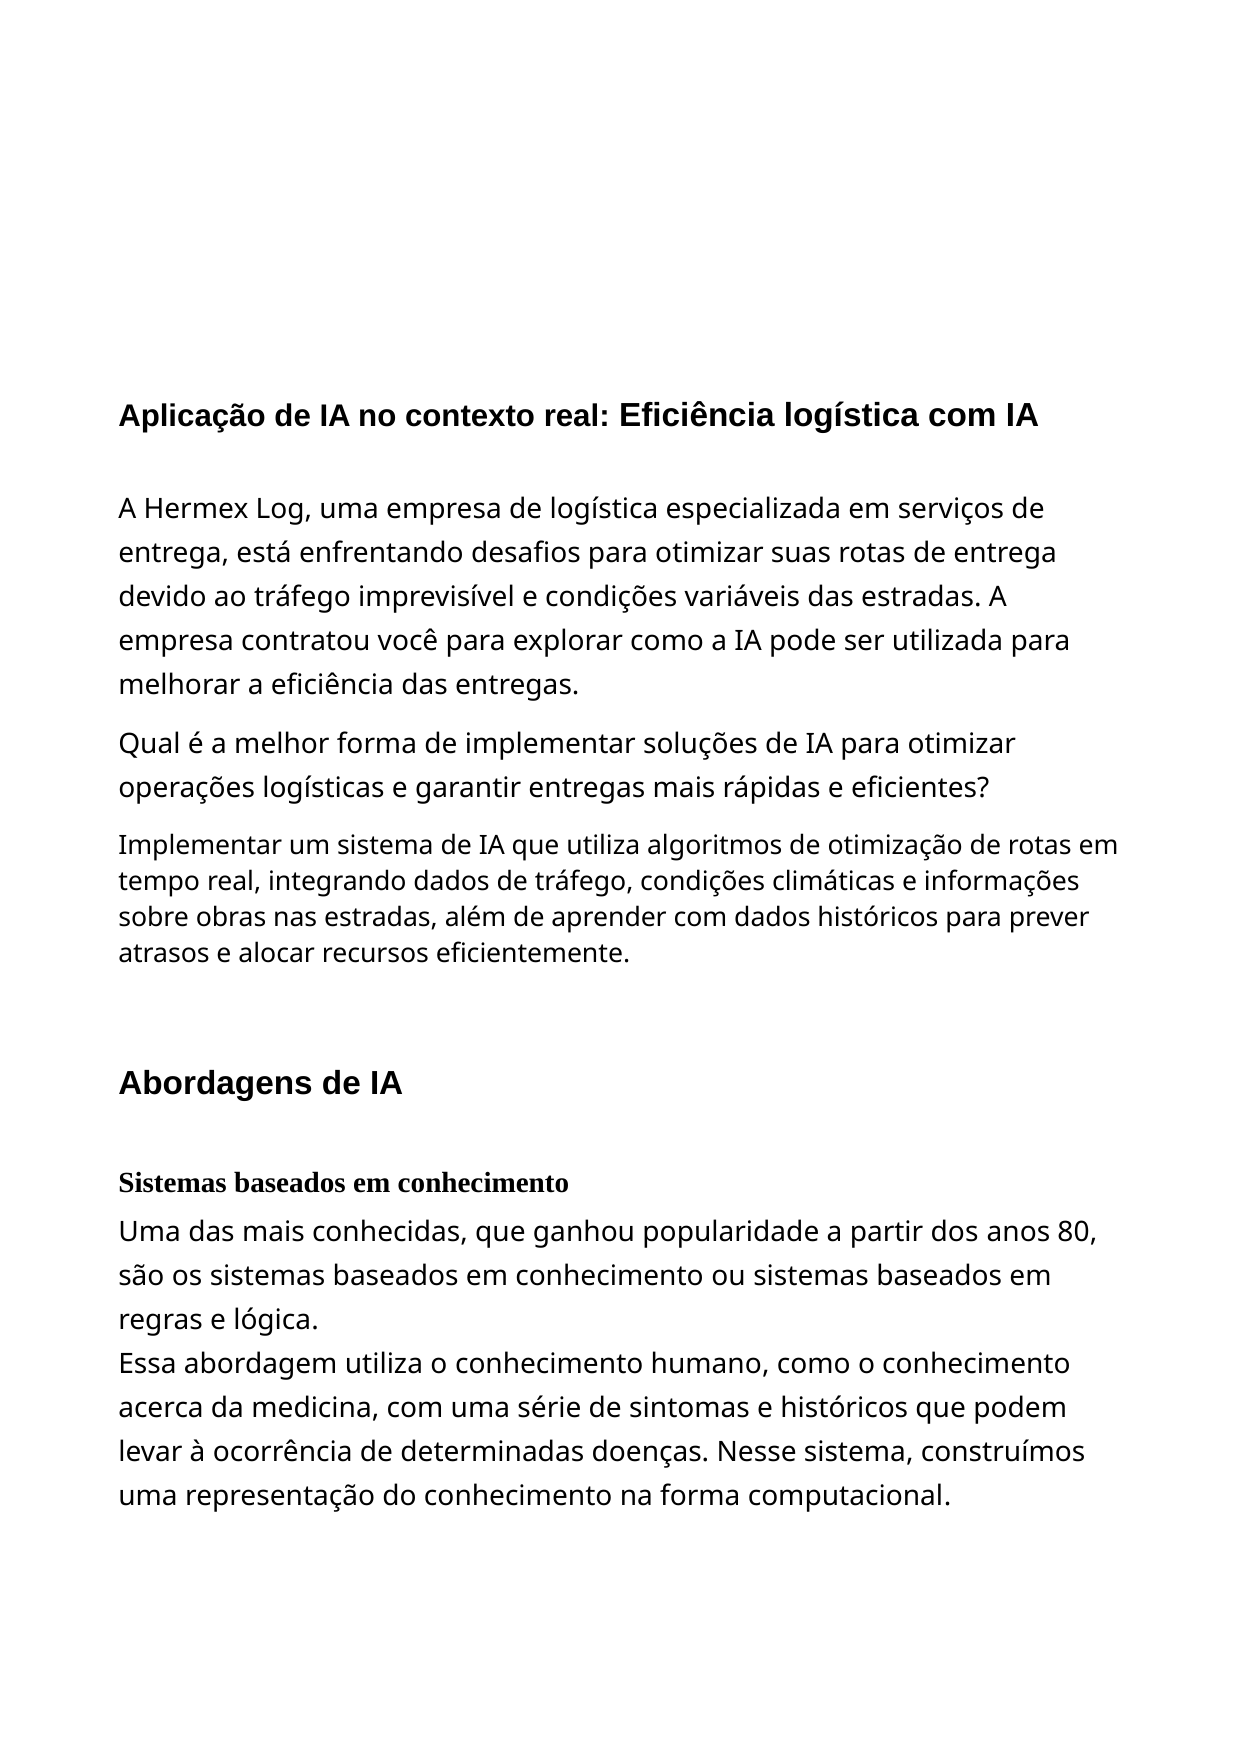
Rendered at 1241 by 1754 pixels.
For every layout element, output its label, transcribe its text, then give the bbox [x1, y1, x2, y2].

text Essa abordagem utiliza o conhecimento humano, como o conhecimento acerca da medicina, com uma série de sintomas e históricos que podem levar à ocorrência de determinadas doenças. Nesse sistema, construímos uma representação do conhecimento na forma computacional. [118, 1343, 1122, 1514]
subtitle Aplicação de IA no contexto real: Eficiência logística com IA [118, 394, 1122, 433]
text Implementar um sistema de IA que utiliza algoritmos de otimização de rotas em tempo real, integrando dados de tráfego, condições climáticas e informações sobre obras nas estradas, além de aprender com dados históricos para prever atrasos e alocar recursos eficientemente. [118, 826, 1122, 970]
subtitle Sistemas baseados em conhecimento [118, 1165, 1122, 1199]
text A Hermex Log, uma empresa de logística especializada em serviços de entrega, está enfrentando desafios para otimizar suas rotas de entrega devido ao tráfego imprevisível e condições variáveis das estradas. A empresa contratou você para explorar como a IA pode ser utilizada para melhorar a eficiência das entregas. [118, 488, 1122, 703]
subtitle Abordagens de IA [118, 1063, 1122, 1102]
text Uma das mais conhecidas, que ganhou popularidade a partir dos anos 80, são os sistemas baseados em conhecimento ou sistemas baseados em regras e lógica. [118, 1211, 1122, 1338]
text Qual é a melhor forma de implementar soluções de IA para otimizar operações logísticas e garantir entregas mais rápidas e eficientes? [118, 723, 1122, 805]
